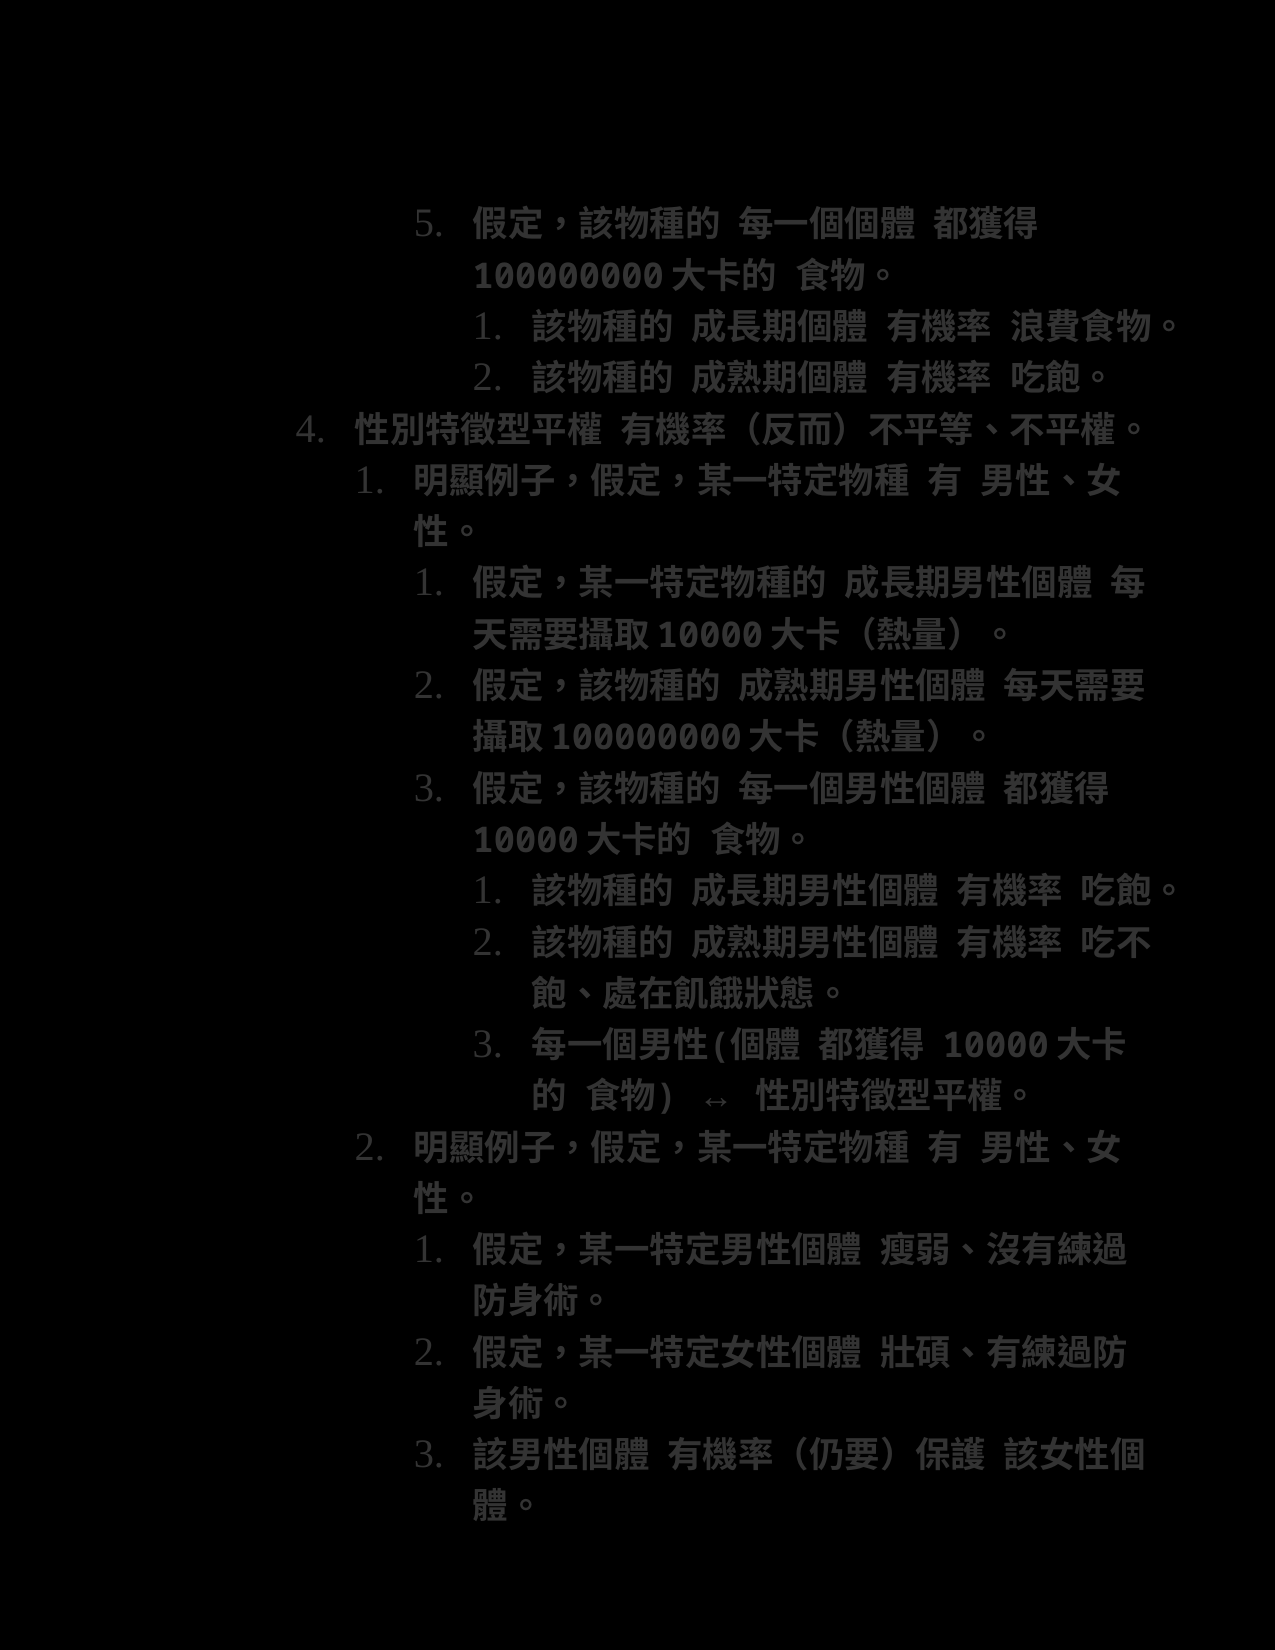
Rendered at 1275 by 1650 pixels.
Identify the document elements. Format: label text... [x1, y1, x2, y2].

list 該物種的 成熟期個體 有機率 吃飽。 [472, 350, 1157, 401]
list 假定，該物種的 每一個個體 都獲得 100000000大卡的 食物。 [413, 196, 1157, 298]
list 該男性個體 有機率（仍要）保護 該女性個體。 [413, 1427, 1157, 1529]
list 該物種的 成熟期男性個體 有機率 吃不飽、處在飢餓狀態。 [472, 914, 1157, 1016]
list 假定，該物種的 成熟期男性個體 每天需要攝取100000000大卡（熱量）。 [413, 657, 1157, 760]
list 明顯例子，假定，某一特定物種 有 男性、女性。 [354, 1119, 1157, 1222]
list 該物種的 成長期個體 有機率 浪費食物。 [472, 298, 1157, 350]
list 假定，該物種的 每一個男性個體 都獲得 10000大卡的 食物。 [413, 760, 1157, 863]
list 該物種的 成長期男性個體 有機率 吃飽。 [472, 863, 1157, 914]
list 明顯例子，假定，某一特定物種 有 男性、女性。 [354, 452, 1157, 555]
list 每一個男性(個體 都獲得 10000大卡的 食物) ↔ 性別特徵型平權。 [472, 1016, 1157, 1119]
list 假定，某一特定物種的 成長期男性個體 每天需要攝取10000大卡（熱量）。 [413, 555, 1157, 657]
list 假定，某一特定男性個體 瘦弱、沒有練過防身術。 [413, 1222, 1157, 1324]
list 性別特徵型平權 有機率（反而）不平等、不平權。 [295, 401, 1157, 452]
list 假定，某一特定女性個體 壯碩、有練過防身術。 [413, 1324, 1157, 1427]
